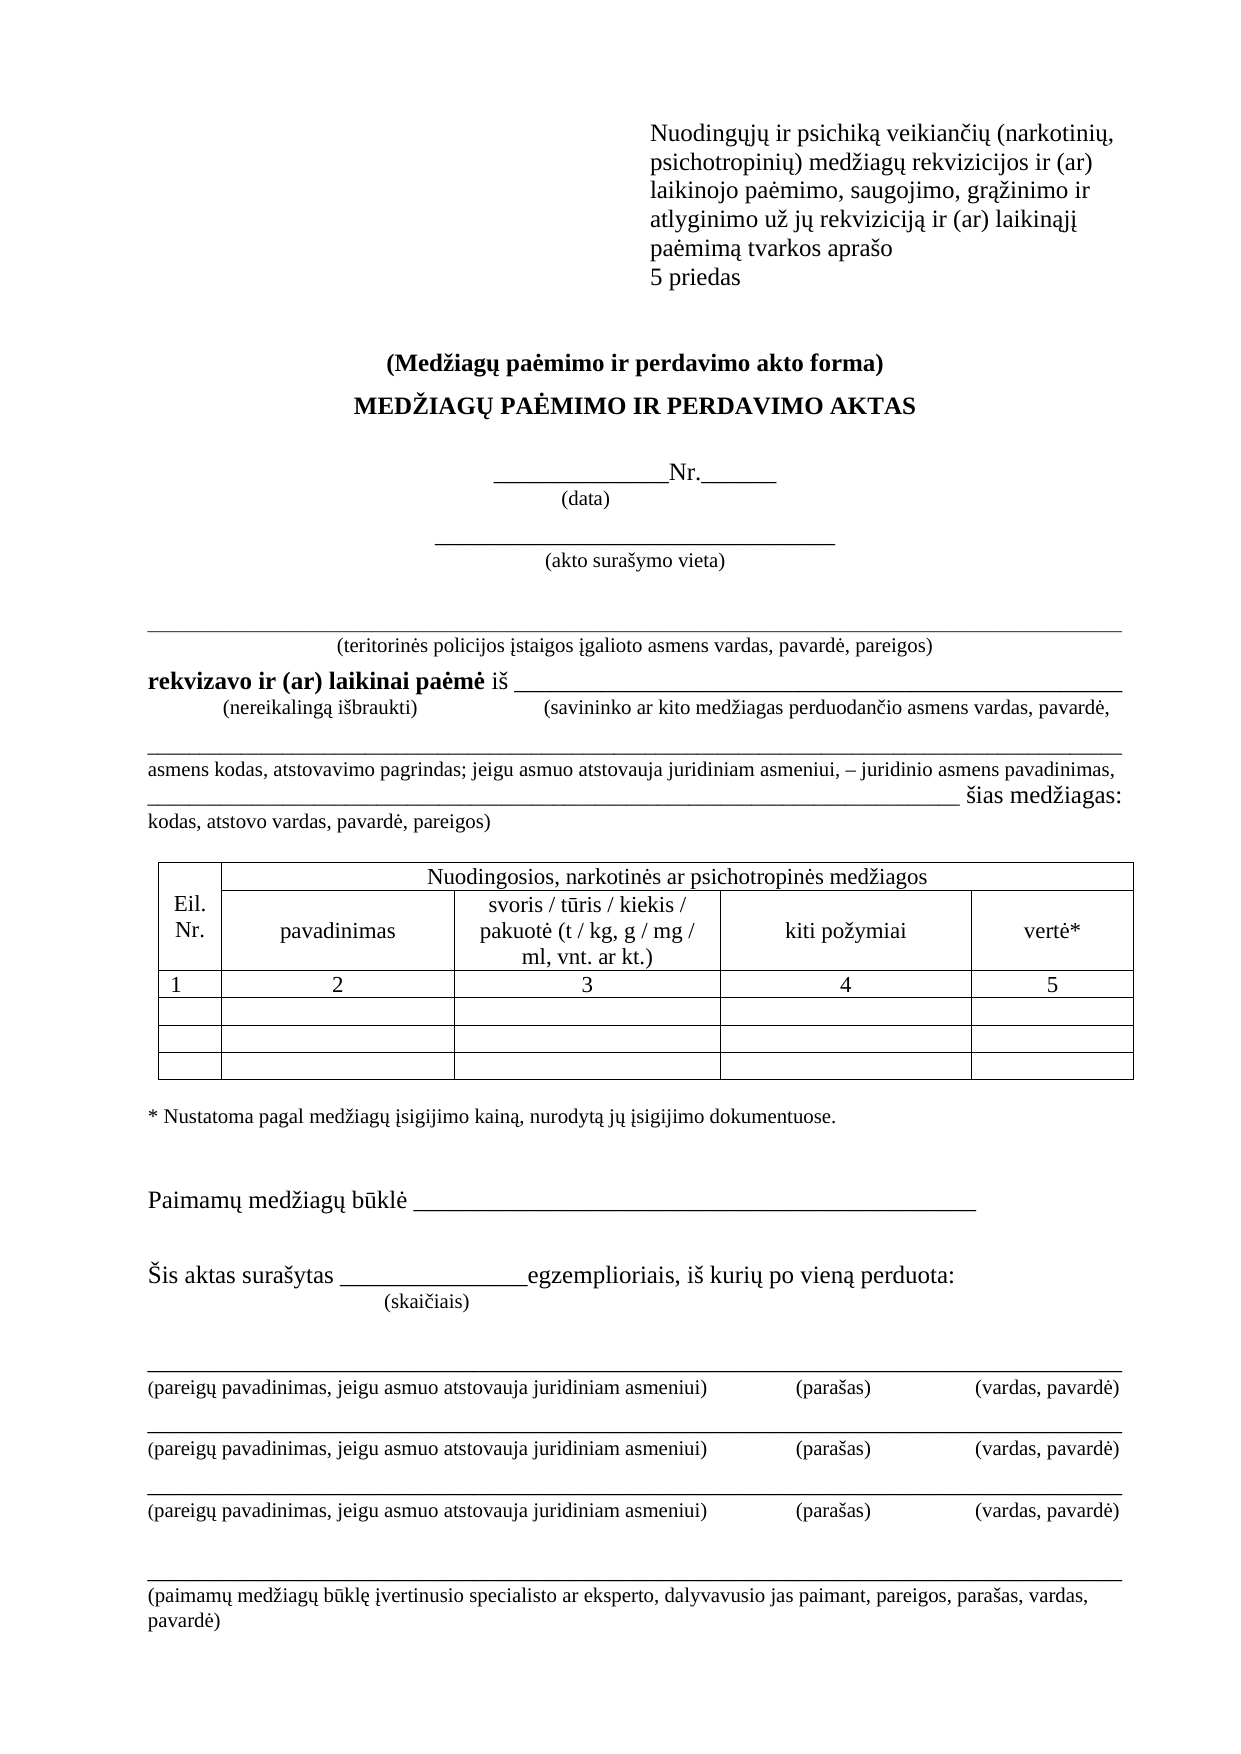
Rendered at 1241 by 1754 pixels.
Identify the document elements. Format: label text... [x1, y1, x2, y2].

text pavardė) [148, 1607, 1122, 1632]
text (pareigų pavadinimas, jeigu asmuo atstovauja juridiniam asmeniui) (parašas) (vardas, pavardė) [148, 1498, 1122, 1522]
text (skaičiais) [298, 1289, 1122, 1313]
table_cell [222, 1053, 454, 1079]
table_cell vertė* [972, 891, 1133, 970]
table_cell [972, 1026, 1133, 1052]
table_header Nuodingosios, narkotinės ar psichotropinės medžiagos [222, 863, 1133, 889]
table_cell [159, 998, 221, 1024]
text (pareigų pavadinimas, jeigu asmuo atstovauja juridiniam asmeniui) (parašas) (vardas, pavardė) [148, 1375, 1122, 1399]
table_cell [455, 1053, 720, 1079]
text (teritorinės policijos įstaigos įgalioto asmens vardas, pavardė, pareigos) [148, 633, 1122, 657]
text (akto surašymo vieta) [148, 548, 1122, 572]
table_cell 3 [455, 971, 720, 997]
text (data) [523, 486, 1122, 510]
table_cell [455, 998, 720, 1024]
table_cell 1 [159, 971, 221, 997]
text (Medžiagų paėmimo ir perdavimo akto forma) [148, 348, 1122, 377]
text ______________Nr.______ [148, 449, 1122, 486]
table_cell [972, 1053, 1133, 1079]
text (nereikalingą išbraukti) (savininko ar kito medžiagas perduodančio asmens vardas, pavardė, [148, 695, 1122, 719]
table_cell [721, 998, 971, 1024]
text Nuodingųjų ir psichiką veikiančių (narkotinių, psichotropinių) medžiagų rekvizicijos ir (ar) laikinojo paėmimo, saugojimo, grąžinimo ir atlyginimo už jų rekviziciją ir (ar) laikinąjį paėmimą tvarkos aprašo 5 priedas [650, 118, 1122, 291]
table_cell 4 [721, 971, 971, 997]
text (paimamų medžiagų būklę įvertinusio specialisto ar eksperto, dalyvavusio jas paimant, pareigos, parašas, vardas, [148, 1583, 1122, 1607]
table_cell 5 [972, 971, 1133, 997]
text ________________________________ [148, 510, 1122, 548]
table_cell [159, 1053, 221, 1079]
table_cell pavadinimas [222, 891, 454, 970]
table_cell [972, 998, 1133, 1024]
table_cell [222, 1026, 454, 1052]
table_cell [721, 1053, 971, 1079]
text asmens kodas, atstovavimo pagrindas; jeigu asmuo atstovauja juridiniam asmeniui, – juridinio asmens pavadinimas, [148, 757, 1122, 781]
table_cell [455, 1026, 720, 1052]
table_cell [721, 1026, 971, 1052]
text MEDŽIAGŲ PAĖMIMO IR PERDAVIMO AKTAS [148, 391, 1122, 420]
table_cell svoris / tūris / kiekis / pakuotė (t / kg, g / mg / ml, vnt. ar kt.) [455, 891, 720, 970]
text Paimamų medžiagų būklė _____________________________________________ [148, 1177, 1122, 1214]
table_cell 2 [222, 971, 454, 997]
table_cell [159, 1026, 221, 1052]
table_header Eil. Nr. [159, 863, 221, 970]
text šias medžiagas: [148, 781, 1122, 809]
text kodas, atstovo vardas, pavardė, pareigos) [148, 809, 1122, 833]
text * Nustatoma pagal medžiagų įsigijimo kainą, nurodytą jų įsigijimo dokumentuose. [148, 1104, 1122, 1128]
text rekvizavo ir (ar) laikinai paėmė iš [148, 657, 1122, 695]
table_cell [222, 998, 454, 1024]
table_cell kiti požymiai [721, 891, 971, 970]
text Šis aktas surašytas _______________egzemplioriais, iš kurių po vieną perduota: [148, 1252, 1122, 1289]
text (pareigų pavadinimas, jeigu asmuo atstovauja juridiniam asmeniui) (parašas) (vardas, pavardė) [148, 1436, 1122, 1460]
